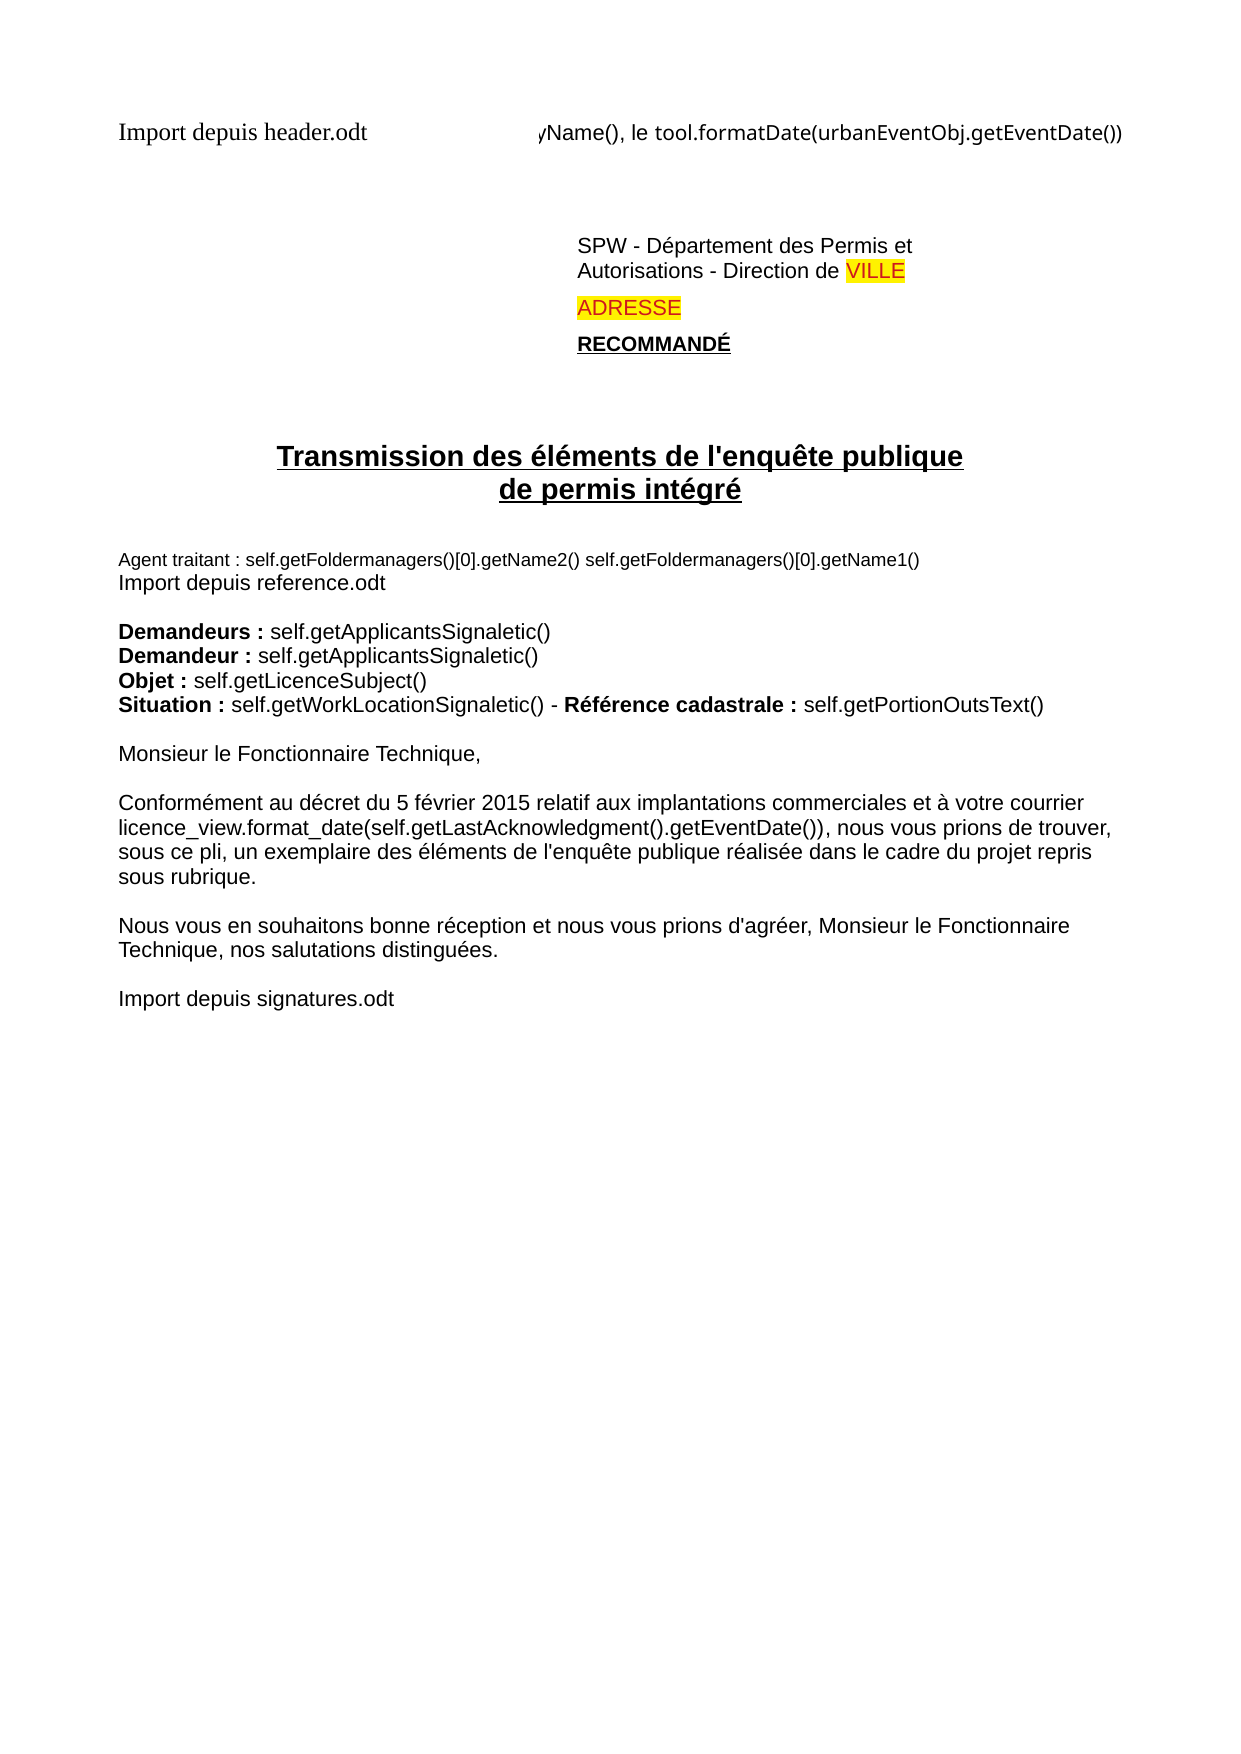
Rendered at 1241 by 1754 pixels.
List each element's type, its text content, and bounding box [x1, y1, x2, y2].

text Monsieur le Fonctionnaire Technique, [118, 742, 1122, 766]
text ADRESSE [577, 296, 1028, 320]
text Nous vous en souhaitons bonne réception et nous vous prions d'agréer, Monsieur le Fonctionnaire Technique, nos salutations distinguées. [118, 913, 1122, 962]
text Conformément au décret du 5 février 2015 relatif aux implantations commerciales et à votre courrier licence_view.format_date(self.getLastAcknowledgment().getEventDate()), nous vous prions de trouver, sous ce pli, un exemplaire des éléments de l'enquête publique réalisée dans le cadre du projet repris sous rubrique. [118, 791, 1122, 889]
text Objet : self.getLicenceSubject() [118, 668, 1122, 693]
text tool.getCityName(), le tool.formatDate(urbanEventObj.getEventDate()) [118, 118, 1122, 427]
text Agent traitant : self.getFoldermanagers()[0].getName2() self.getFoldermanagers()[0].getName1() [118, 550, 1122, 571]
text Import depuis signatures.odt [118, 987, 1122, 1011]
text Demandeurs : self.getApplicantsSignaletic() [118, 619, 1122, 644]
text Demandeur : self.getApplicantsSignaletic() [118, 644, 1122, 668]
text Import depuis reference.odt [118, 571, 1122, 595]
title RECOMMANDÉ [577, 333, 1028, 356]
title Transmission des éléments de l'enquête publique [118, 440, 1122, 473]
text SPW - Département des Permis et Autorisations - Direction de VILLE [577, 234, 1028, 283]
title de permis intégré [118, 473, 1122, 506]
text Situation : self.getWorkLocationSignaletic() - Référence cadastrale : self.getPortionOutsText() [118, 693, 1122, 717]
text Import depuis header.odt [118, 118, 539, 146]
